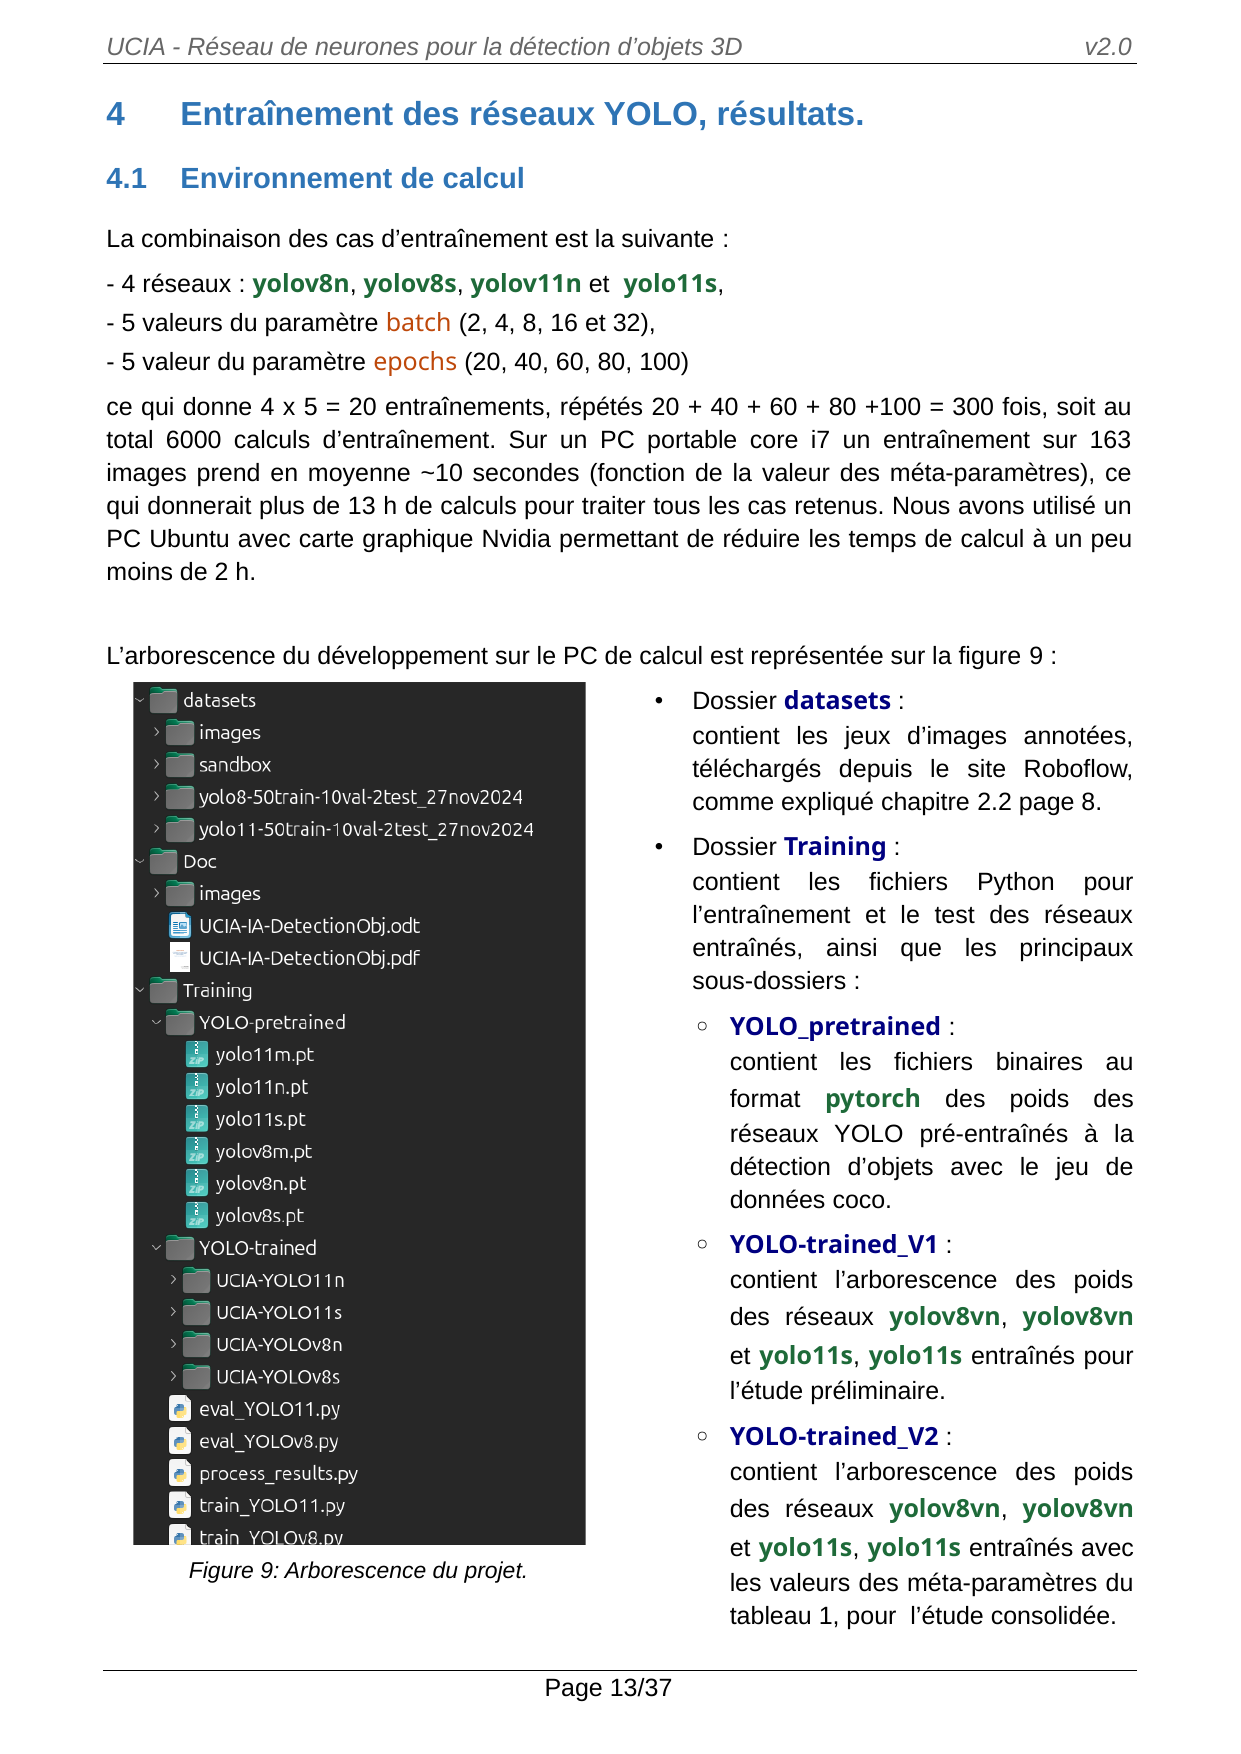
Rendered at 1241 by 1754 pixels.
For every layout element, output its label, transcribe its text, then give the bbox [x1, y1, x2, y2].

list YOLO_pretrained : contient les fichiers binaires au format pytorch des poids des réseaux YOLO pré-entraînés à la détection d’objets avec le jeu de données coco. [617, 1008, 1134, 1213]
subtitle Environnement de calcul [106, 161, 1134, 195]
text La combinaison des cas d’entraînement est la suivante : [106, 224, 1134, 252]
picture [133, 682, 586, 1545]
list Dossier datasets : contient les jeux d’images annotées, téléchargés depuis le site Roboflow, comme expliqué chapitre 2.2 page 8. [102, 670, 1134, 1557]
list [102, 1583, 617, 1628]
text - 4 réseaux : yolov8n, yolov8s, yolov11n et yolo11s, - 5 valeurs du paramètre batch (2, 4, 8, 16 et 32), - 5 valeur du paramètre epochs (20, 40, 60, 80, 100) [106, 266, 1134, 378]
list YOLO-trained_V1 : contient l’arborescence des poids des réseaux yolov8vn, yolov8vn et yolo11s, yolo11s entraînés pour l’étude préliminaire. [617, 1227, 1134, 1405]
list Figure 9: Arborescence du projet. [102, 1557, 617, 1583]
subtitle Entraînement des réseaux YOLO, résultats. [106, 94, 1134, 132]
list Dossier Training : contient les fichiers Python pour l’entraînement et le test des réseaux entraînés, ainsi que les principaux sous-dossiers : [617, 829, 1134, 995]
text ce qui donne 4 x 5 = 20 entraînements, répétés 20 + 40 + 60 + 80 +100 = 300 fois, soit au total 6000 calculs d’entraînement. Sur un PC portable core i7 un entraînement sur 163 images prend en moyenne ~10 secondes (fonction de la valeur des méta-paramètres), ce qui donnerait plus de 13 h de calculs pour traiter tous les cas retenus. Nous avons utilisé un PC Ubuntu avec carte graphique Nvidia permettant de réduire les temps de calcul à un peu moins de 2 h. [106, 392, 1134, 586]
text L’arborescence du développement sur le PC de calcul est représentée sur la figure 9 : [106, 641, 1134, 669]
list YOLO-trained_V2 : contient l’arborescence des poids des réseaux yolov8vn, yolov8vn et yolo11s, yolo11s entraînés avec les valeurs des méta-paramètres du tableau 1, pour l’étude consolidée. [181, 1418, 1134, 1629]
